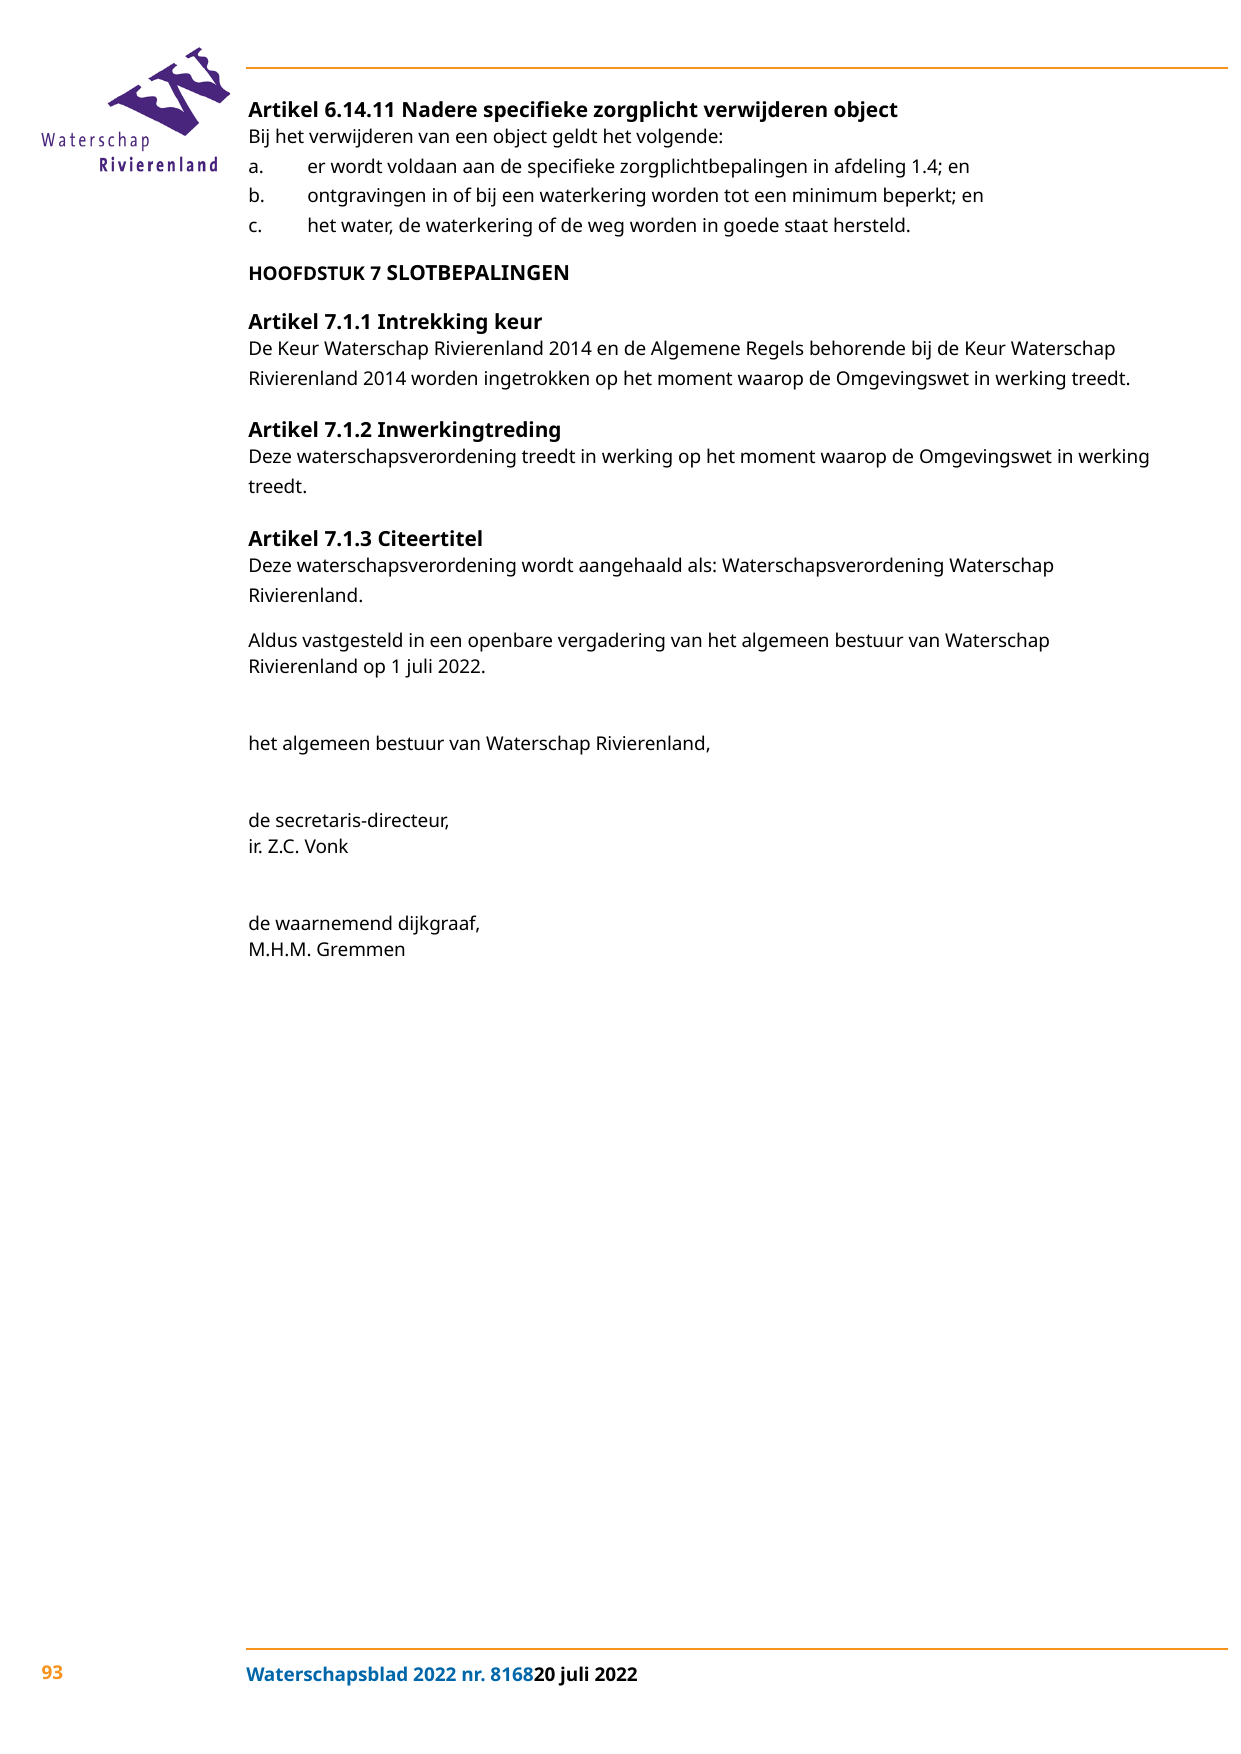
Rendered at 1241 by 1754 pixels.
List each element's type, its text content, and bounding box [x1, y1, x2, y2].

text Artikel 7.1.3 Citeertitel [248, 524, 1152, 552]
list er wordt voldaan aan de specifieke zorgplichtbepalingen in afdeling 1.4; en [248, 153, 1152, 178]
text HOOFDSTUK 7 SLOTBEPALINGEN [248, 258, 1152, 286]
text de waarnemend dijkgraaf, [248, 910, 1152, 936]
list ontgravingen in of bij een waterkering worden tot een minimum beperkt; en [248, 182, 1152, 208]
text Bij het verwijderen van een object geldt het volgende: [248, 123, 1152, 149]
text Deze waterschapsverordening wordt aangehaald als: Waterschapsverordening Waterschap Rivierenland. [248, 552, 1152, 607]
text de secretaris-directeur, [248, 807, 1152, 833]
text ir. Z.C. Vonk [248, 833, 1152, 859]
text M.H.M. Gremmen [248, 936, 1152, 962]
text Aldus vastgesteld in een openbare vergadering van het algemeen bestuur van Waterschap Rivierenland op 1 juli 2022. [248, 627, 1152, 679]
list het water, de waterkering of de weg worden in goede staat hersteld. [248, 212, 1152, 238]
text Artikel 7.1.1 Intrekking keur [248, 307, 1152, 335]
picture [41, 47, 231, 172]
text Artikel 6.14.11 Nadere specifieke zorgplicht verwijderen object [248, 95, 1152, 123]
text Artikel 7.1.2 Inwerkingtreding [248, 415, 1152, 444]
text Deze waterschapsverordening treedt in werking op het moment waarop de Omgevingswet in werking treedt. [248, 444, 1152, 499]
text het algemeen bestuur van Waterschap Rivierenland, [248, 730, 1152, 756]
text De Keur Waterschap Rivierenland 2014 en de Algemene Regels behorende bij de Keur Waterschap Rivierenland 2014 worden ingetrokken op het moment waarop de Omgevingswet in werking treedt. [248, 335, 1152, 391]
